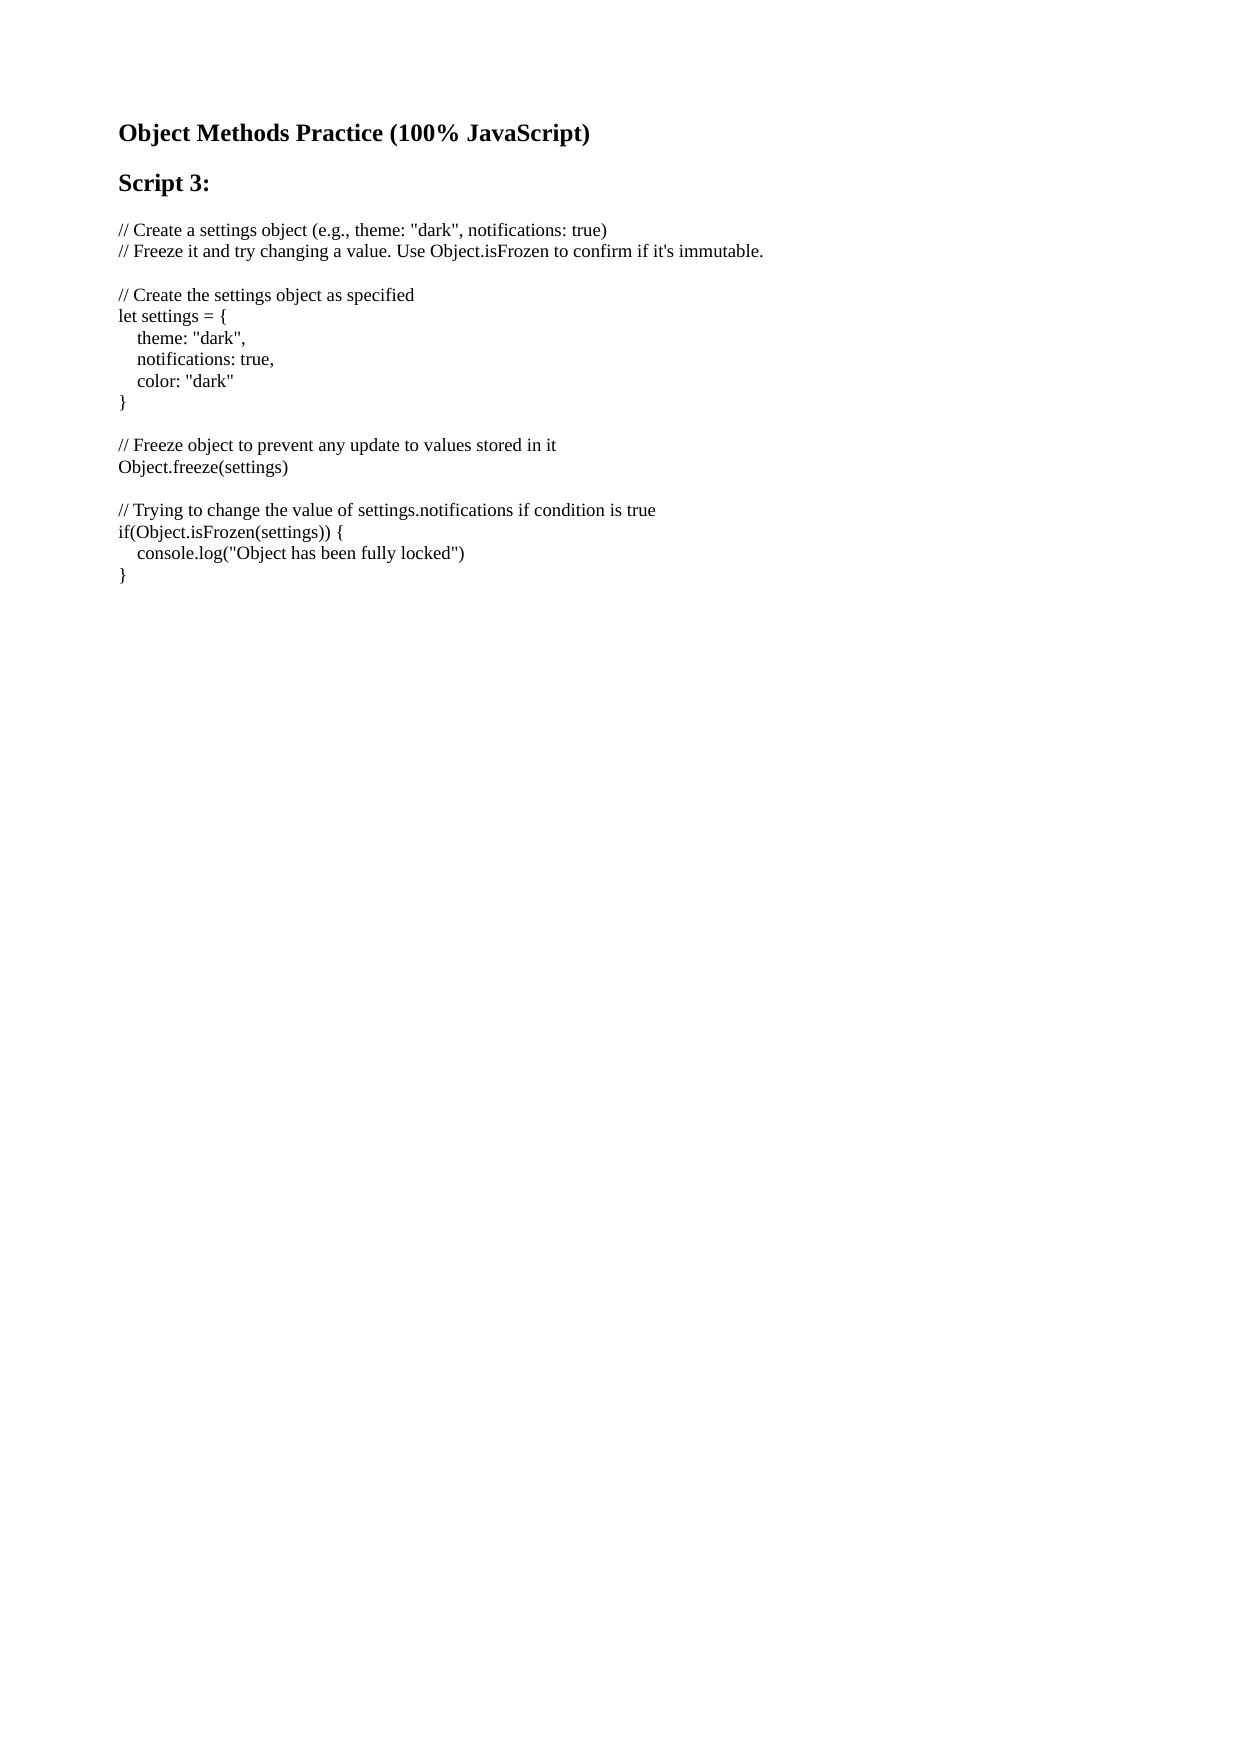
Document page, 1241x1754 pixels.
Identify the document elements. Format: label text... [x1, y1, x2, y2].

text // Create a settings object (e.g., theme: "dark", notifications: true) [118, 219, 1122, 240]
text notifications: true, [118, 348, 1122, 370]
text Object Methods Practice (100% JavaScript) [118, 118, 1122, 147]
text } [118, 391, 1122, 413]
text if(Object.isFrozen(settings)) { [118, 521, 1122, 542]
text theme: "dark", [118, 327, 1122, 348]
text // Freeze it and try changing a value. Use Object.isFrozen to confirm if it's immutable. [118, 240, 1122, 262]
text // Create the settings object as specified [118, 283, 1122, 305]
text color: "dark" [118, 370, 1122, 391]
text console.log("Object has been fully locked") [118, 542, 1122, 564]
text Object.freeze(settings) [118, 456, 1122, 477]
text // Freeze object to prevent any update to values stored in it [118, 434, 1122, 456]
text // Trying to change the value of settings.notifications if condition is true [118, 499, 1122, 521]
text Script 3: [118, 168, 1122, 197]
text let settings = { [118, 305, 1122, 327]
text } [118, 564, 1122, 585]
